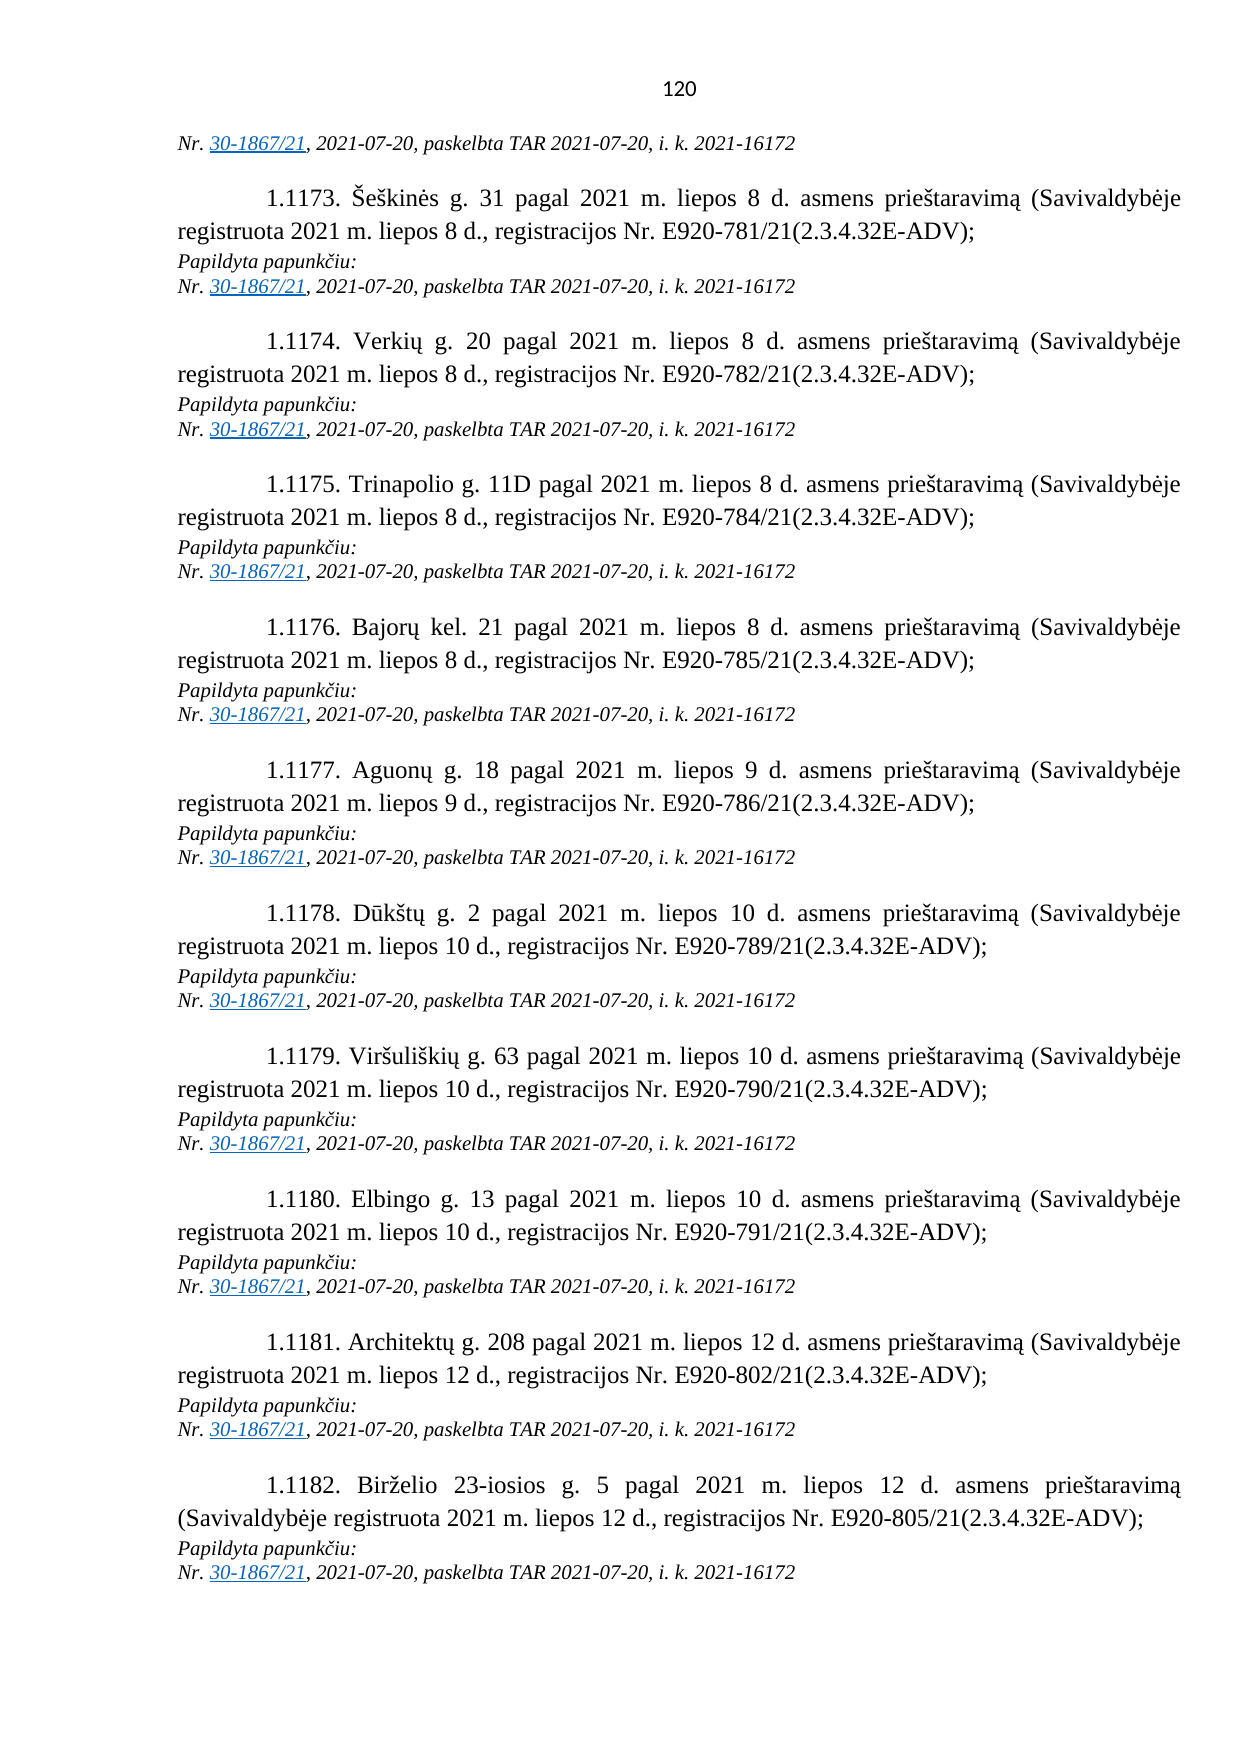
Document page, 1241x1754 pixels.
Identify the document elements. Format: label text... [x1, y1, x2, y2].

text Nr. 30-1867/21, 2021-07-20, paskelbta TAR 2021-07-20, i. k. 2021-16172 [177, 1274, 1181, 1298]
text 1.1173. Šeškinės g. 31 pagal 2021 m. liepos 8 d. asmens prieštaravimą (Savivaldybėje registruota 2021 m. liepos 8 d., registracijos Nr. E920-781/21(2.3.4.32E-ADV); [177, 183, 1181, 245]
text 1.1175. Trinapolio g. 11D pagal 2021 m. liepos 8 d. asmens prieštaravimą (Savivaldybėje registruota 2021 m. liepos 8 d., registracijos Nr. E920-784/21(2.3.4.32E-ADV); [177, 469, 1181, 531]
text Nr. 30-1867/21, 2021-07-20, paskelbta TAR 2021-07-20, i. k. 2021-16172 [177, 702, 1181, 726]
text Nr. 30-1867/21, 2021-07-20, paskelbta TAR 2021-07-20, i. k. 2021-16172 [177, 1560, 1181, 1584]
text Nr. 30-1867/21, 2021-07-20, paskelbta TAR 2021-07-20, i. k. 2021-16172 [177, 845, 1181, 869]
text Nr. 30-1867/21, 2021-07-20, paskelbta TAR 2021-07-20, i. k. 2021-16172 [177, 273, 1181, 298]
text 1.1182. Birželio 23-iosios g. 5 pagal 2021 m. liepos 12 d. asmens prieštaravimą (Savivaldybėje registruota 2021 m. liepos 12 d., registracijos Nr. E920-805/21(2.3.4.32E-ADV); [177, 1470, 1181, 1531]
text Papildyta papunkčiu: [177, 1536, 1181, 1560]
text Papildyta papunkčiu: [177, 392, 1181, 416]
text Papildyta papunkčiu: [177, 821, 1181, 845]
text Papildyta papunkčiu: [177, 1393, 1181, 1417]
text 1.1177. Aguonų g. 18 pagal 2021 m. liepos 9 d. asmens prieštaravimą (Savivaldybėje registruota 2021 m. liepos 9 d., registracijos Nr. E920-786/21(2.3.4.32E-ADV); [177, 755, 1181, 817]
text Nr. 30-1867/21, 2021-07-20, paskelbta TAR 2021-07-20, i. k. 2021-16172 [177, 131, 1181, 155]
text Papildyta papunkčiu: [177, 535, 1181, 559]
text 1.1176. Bajorų kel. 21 pagal 2021 m. liepos 8 d. asmens prieštaravimą (Savivaldybėje registruota 2021 m. liepos 8 d., registracijos Nr. E920-785/21(2.3.4.32E-ADV); [177, 612, 1181, 674]
text Papildyta papunkčiu: [177, 1107, 1181, 1131]
text Papildyta papunkčiu: [177, 964, 1181, 988]
text Papildyta papunkčiu: [177, 249, 1181, 273]
text Papildyta papunkčiu: [177, 678, 1181, 702]
text Nr. 30-1867/21, 2021-07-20, paskelbta TAR 2021-07-20, i. k. 2021-16172 [177, 416, 1181, 441]
text 1.1180. Elbingo g. 13 pagal 2021 m. liepos 10 d. asmens prieštaravimą (Savivaldybėje registruota 2021 m. liepos 10 d., registracijos Nr. E920-791/21(2.3.4.32E-ADV); [177, 1184, 1181, 1246]
text 1.1179. Viršuliškių g. 63 pagal 2021 m. liepos 10 d. asmens prieštaravimą (Savivaldybėje registruota 2021 m. liepos 10 d., registracijos Nr. E920-790/21(2.3.4.32E-ADV); [177, 1041, 1181, 1103]
text Papildyta papunkčiu: [177, 1250, 1181, 1274]
text Nr. 30-1867/21, 2021-07-20, paskelbta TAR 2021-07-20, i. k. 2021-16172 [177, 1417, 1181, 1441]
text 1.1178. Dūkštų g. 2 pagal 2021 m. liepos 10 d. asmens prieštaravimą (Savivaldybėje registruota 2021 m. liepos 10 d., registracijos Nr. E920-789/21(2.3.4.32E-ADV); [177, 898, 1181, 960]
text 1.1174. Verkių g. 20 pagal 2021 m. liepos 8 d. asmens prieštaravimą (Savivaldybėje registruota 2021 m. liepos 8 d., registracijos Nr. E920-782/21(2.3.4.32E-ADV); [177, 326, 1181, 388]
text Nr. 30-1867/21, 2021-07-20, paskelbta TAR 2021-07-20, i. k. 2021-16172 [177, 1131, 1181, 1155]
text 1.1181. Architektų g. 208 pagal 2021 m. liepos 12 d. asmens prieštaravimą (Savivaldybėje registruota 2021 m. liepos 12 d., registracijos Nr. E920-802/21(2.3.4.32E-ADV); [177, 1327, 1181, 1388]
text Nr. 30-1867/21, 2021-07-20, paskelbta TAR 2021-07-20, i. k. 2021-16172 [177, 559, 1181, 583]
text Nr. 30-1867/21, 2021-07-20, paskelbta TAR 2021-07-20, i. k. 2021-16172 [177, 988, 1181, 1012]
